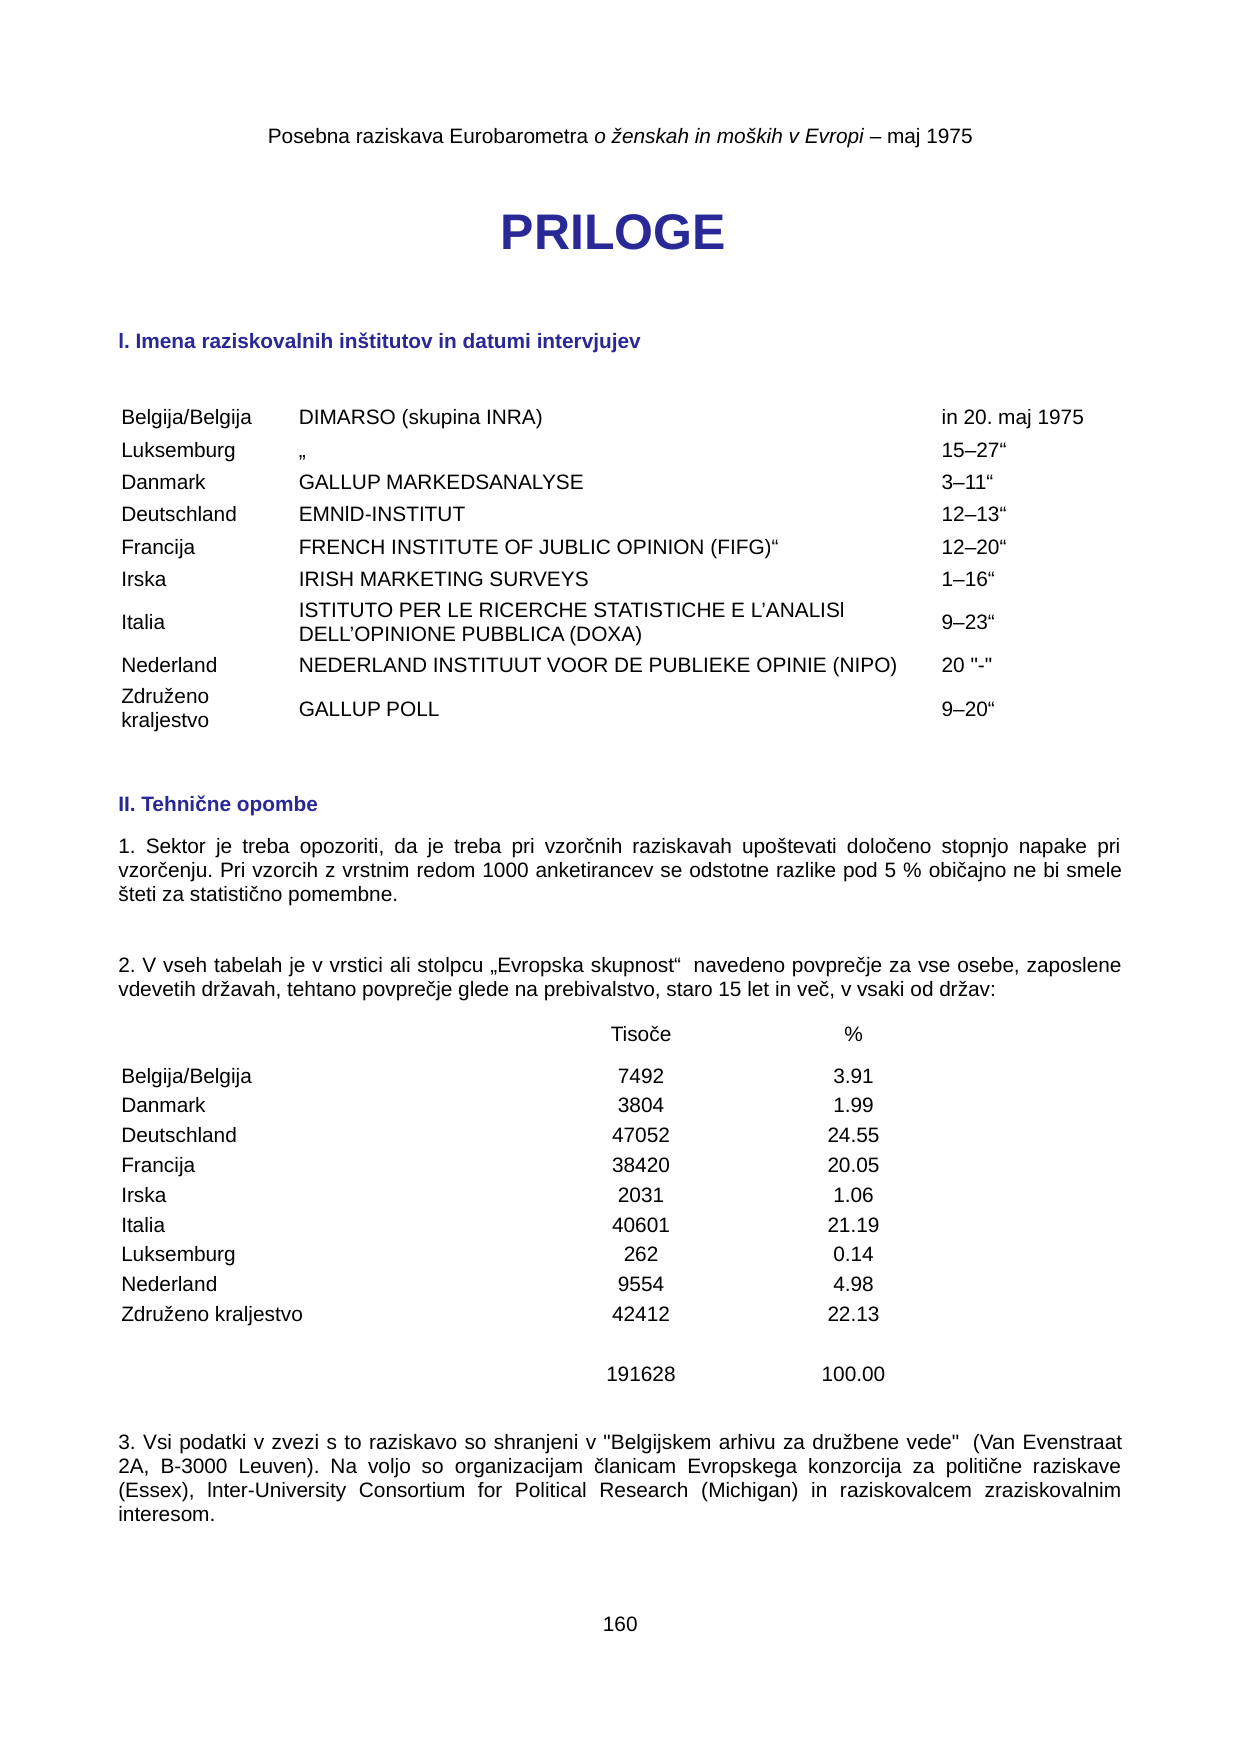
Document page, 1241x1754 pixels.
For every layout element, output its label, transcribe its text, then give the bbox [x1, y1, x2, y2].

table_cell Deutschland [118, 498, 296, 531]
table_cell 0.14 [745, 1239, 962, 1269]
table_cell 100.00 [745, 1359, 962, 1388]
table_cell Irska [118, 1180, 537, 1209]
table_cell Francija [118, 531, 296, 563]
table_header Belgija/Belgija [118, 401, 296, 433]
text 3. Vsi podatki v zvezi s to raziskavo so shranjeni v "Belgijskem arhivu za družbene vede" (Van Evenstraat 2A, B-3000 Leuven). Na voljo so organizacijam članicam Evropskega konzorcija za politične raziskave (Essex), lnter-University Consortium for Political Research (Michigan) in raziskovalcem zraziskovalnim interesom. [118, 1430, 1122, 1526]
table_cell Danmark [118, 1090, 537, 1120]
table_cell 3804 [537, 1090, 745, 1120]
table_cell Italia [118, 1210, 537, 1239]
table_cell 38420 [537, 1150, 745, 1180]
table_header % [745, 1007, 962, 1061]
table_cell 7492 [537, 1061, 745, 1090]
text 2. V vseh tabelah je v vrstici ali stolpcu „Evropska skupnost“ navedeno povprečje za vse osebe, zaposlene vdevetih državah, tehtano povprečje glede na prebivalstvo, staro 15 let in več, v vsaki od držav: [118, 953, 1122, 1001]
table_cell 3.91 [745, 1061, 962, 1090]
table_cell „ [296, 433, 938, 466]
table_cell 9554 [537, 1269, 745, 1299]
table_cell [537, 1329, 745, 1358]
table_cell 12–13“ [939, 498, 1104, 531]
text 1. Sektor je treba opozoriti, da je treba pri vzorčnih raziskavah upoštevati določeno stopnjo napake pri vzorčenju. Pri vzorcih z vrstnim redom 1000 anketirancev se odstotne razlike pod 5 % običajno ne bi smele šteti za statistično pomembne. [118, 834, 1122, 906]
table_header in 20. maj 1975 [939, 401, 1104, 433]
table_cell 262 [537, 1239, 745, 1269]
table_cell 4.98 [745, 1269, 962, 1299]
table_cell 1–16“ [939, 563, 1104, 595]
table_header [118, 1007, 537, 1061]
table_cell Francija [118, 1150, 537, 1180]
table_cell [745, 1329, 962, 1358]
table_cell GALLUP MARKEDSANALYSE [296, 466, 938, 498]
table_cell 42412 [537, 1299, 745, 1329]
table_cell [118, 1359, 537, 1388]
table_cell 2031 [537, 1180, 745, 1209]
table_cell IRISH MARKETING SURVEYS [296, 563, 938, 595]
table_cell Združeno kraljestvo [118, 1299, 537, 1329]
table_cell 20 "-" [939, 649, 1104, 681]
subtitle II. Tehnične opombe [118, 792, 1122, 816]
table_cell 9–23“ [939, 595, 1104, 649]
table_cell Irska [118, 563, 296, 595]
table_cell 40601 [537, 1210, 745, 1239]
table_cell NEDERLAND INSTITUUT VOOR DE PUBLIEKE OPINIE (NIPO) [296, 649, 938, 681]
table_cell 9–20“ [939, 681, 1104, 735]
table_cell Nederland [118, 649, 296, 681]
subtitle PRILOGE [118, 202, 1122, 260]
table_cell 21.19 [745, 1210, 962, 1239]
table_cell [118, 1329, 537, 1358]
table_cell ISTITUTO PER LE RICERCHE STATISTICHE E L’ANALISl DELL’OPINIONE PUBBLICA (DOXA) [296, 595, 938, 649]
table_cell FRENCH INSTITUTE OF JUBLIC OPINION (FIFG)“ [296, 531, 938, 563]
table_cell Nederland [118, 1269, 537, 1299]
table_cell 1.06 [745, 1180, 962, 1209]
table_cell 3–11“ [939, 466, 1104, 498]
table_cell Luksemburg [118, 1239, 537, 1269]
table_header DIMARSO (skupina INRA) [296, 401, 938, 433]
table_cell EMNlD-INSTITUT [296, 498, 938, 531]
table_cell Danmark [118, 466, 296, 498]
table_cell Belgija/Belgija [118, 1061, 537, 1090]
table_cell 191628 [537, 1359, 745, 1388]
table_cell 20.05 [745, 1150, 962, 1180]
table_cell 12–20“ [939, 531, 1104, 563]
table_cell 15–27“ [939, 433, 1104, 466]
table_cell Luksemburg [118, 433, 296, 466]
table_cell 1.99 [745, 1090, 962, 1120]
table_cell GALLUP POLL [296, 681, 938, 735]
table_cell 22.13 [745, 1299, 962, 1329]
table_cell 47052 [537, 1120, 745, 1150]
table_cell Združeno kraljestvo [118, 681, 296, 735]
table_header Tisoče [537, 1007, 745, 1061]
table_cell Italia [118, 595, 296, 649]
table_cell Deutschland [118, 1120, 537, 1150]
subtitle l. Imena raziskovalnih inštitutov in datumi intervjujev [118, 329, 1122, 353]
table_cell 24.55 [745, 1120, 962, 1150]
